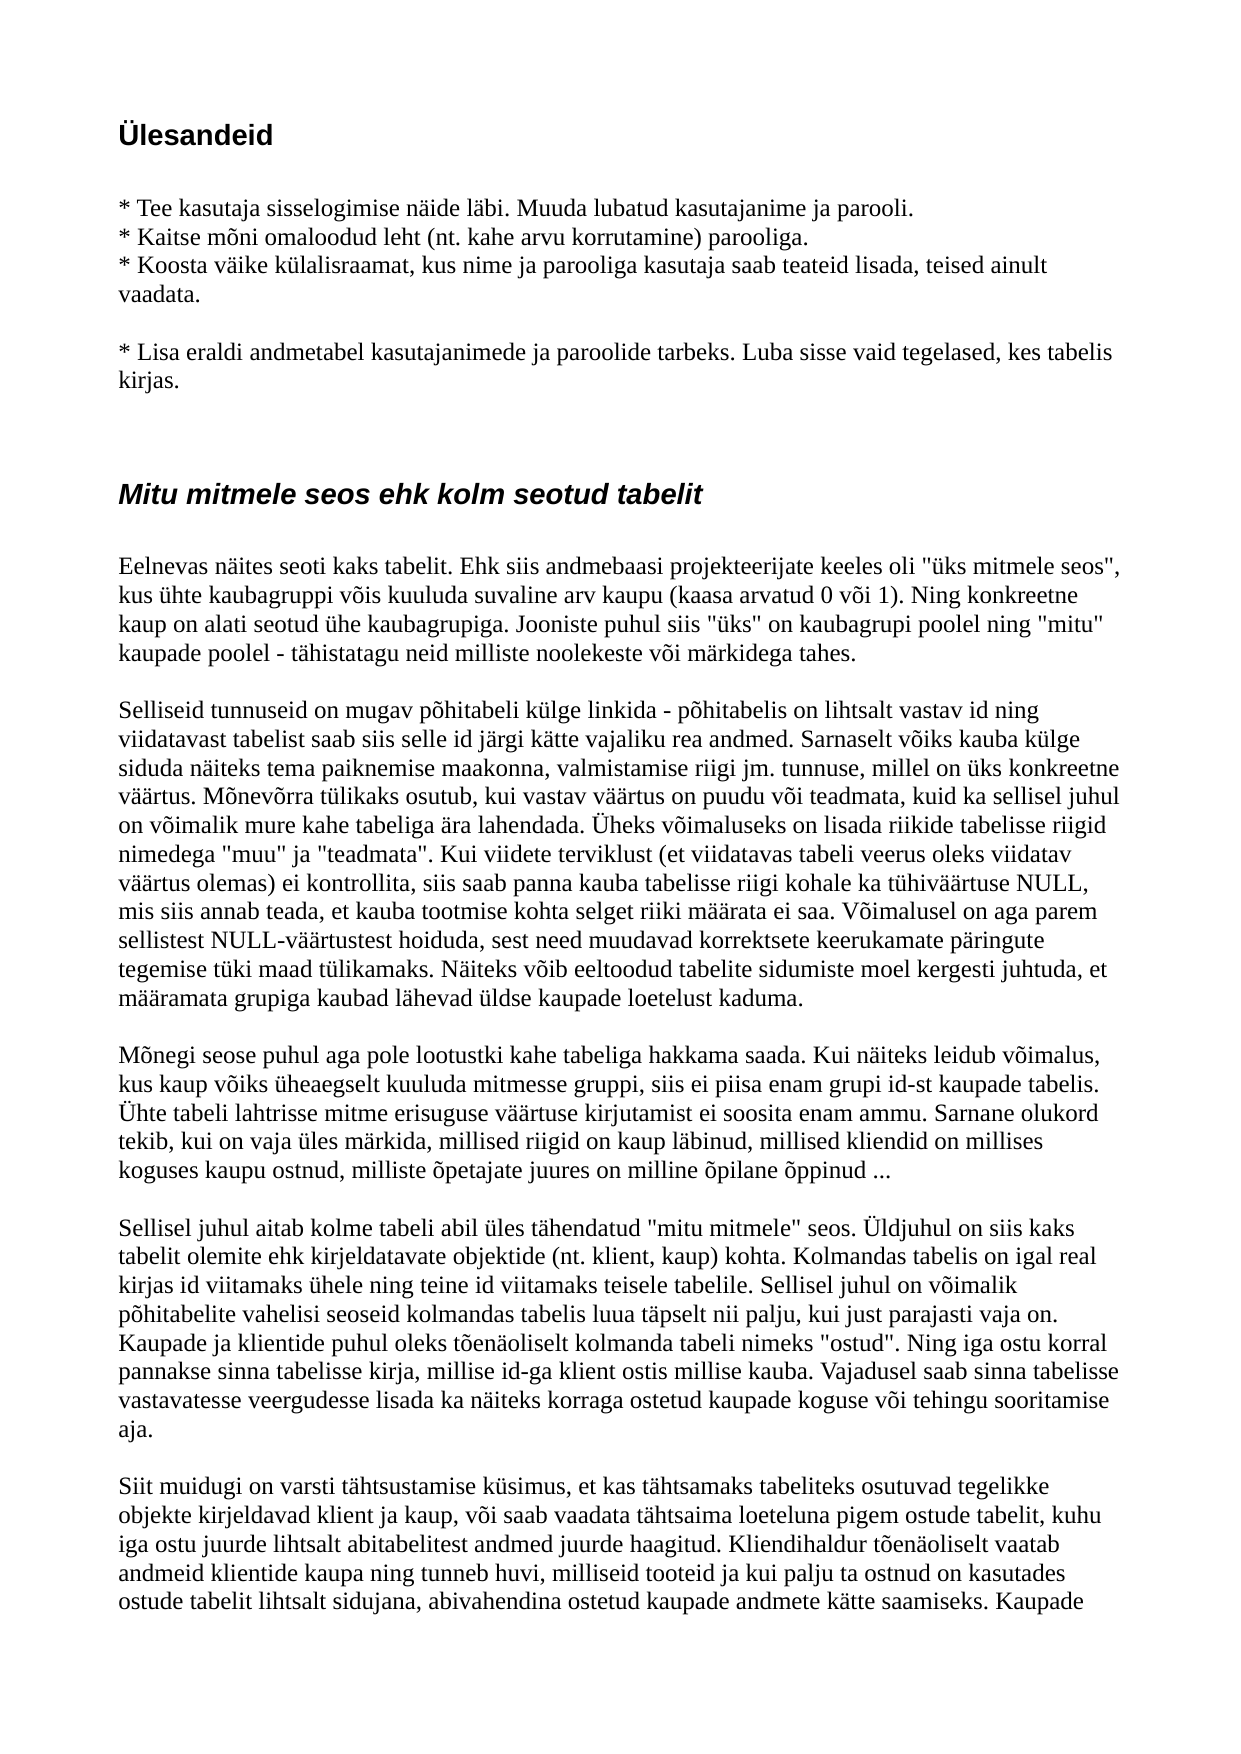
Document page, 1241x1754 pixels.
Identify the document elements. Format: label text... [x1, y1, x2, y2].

text Eelnevas näites seoti kaks tabelit. Ehk siis andmebaasi projekteerijate keeles oli "üks mitmele seos", kus ühte kaubagruppi võis kuuluda suvaline arv kaupu (kaasa arvatud 0 või 1). Ning konkreetne kaup on alati seotud ühe kaubagrupiga. Jooniste puhul siis "üks" on kaubagrupi poolel ning "mitu" kaupade poolel - tähistatagu neid milliste noolekeste või märkidega tahes. [118, 551, 1122, 666]
text Siit muidugi on varsti tähtsustamise küsimus, et kas tähtsamaks tabeliteks osutuvad tegelikke objekte kirjeldavad klient ja kaup, või saab vaadata tähtsaima loeteluna pigem ostude tabelit, kuhu iga ostu juurde lihtsalt abitabelitest andmed juurde haagitud. Kliendihaldur tõenäoliselt vaatab andmeid klientide kaupa ning tunneb huvi, milliseid tooteid ja kui palju ta ostnud on kasutades ostude tabelit lihtsalt sidujana, abivahendina ostetud kaupade andmete kätte saamiseks. Kaupade [118, 1471, 1122, 1615]
text Selliseid tunnuseid on mugav põhitabeli külge linkida - põhitabelis on lihtsalt vastav id ning viidatavast tabelist saab siis selle id järgi kätte vajaliku rea andmed. Sarnaselt võiks kauba külge siduda näiteks tema paiknemise maakonna, valmistamise riigi jm. tunnuse, millel on üks konkreetne väärtus. Mõnevõrra tülikaks osutub, kui vastav väärtus on puudu või teadmata, kuid ka sellisel juhul on võimalik mure kahe tabeliga ära lahendada. Üheks võimaluseks on lisada riikide tabelisse riigid nimedega "muu" ja "teadmata". Kui viidete terviklust (et viidatavas tabeli veerus oleks viidatav väärtus olemas) ei kontrollita, siis saab panna kauba tabelisse riigi kohale ka tühiväärtuse NULL, mis siis annab teada, et kauba tootmise kohta selget riiki määrata ei saa. Võimalusel on aga parem sellistest NULL-väärtustest hoiduda, sest need muudavad korrektsete keerukamate päringute tegemise tüki maad tülikamaks. Näiteks võib eeltoodud tabelite sidumiste moel kergesti juhtuda, et määramata grupiga kaubad lähevad üldse kaupade loetelust kaduma. [118, 695, 1122, 1011]
subtitle Mitu mitmele seos ehk kolm seotud tabelit [118, 477, 1122, 510]
text * Tee kasutaja sisselogimise näide läbi. Muuda lubatud kasutajanime ja parooli. [118, 193, 1122, 222]
subtitle Ülesandeid [118, 118, 1122, 152]
text * Lisa eraldi andmetabel kasutajanimede ja paroolide tarbeks. Luba sisse vaid tegelased, kes tabelis kirjas. [118, 337, 1122, 394]
text * Kaitse mõni omaloodud leht (nt. kahe arvu korrutamine) parooliga. [118, 222, 1122, 250]
text * Koosta väike külalisraamat, kus nime ja parooliga kasutaja saab teateid lisada, teised ainult vaadata. [118, 250, 1122, 308]
text Sellisel juhul aitab kolme tabeli abil üles tähendatud "mitu mitmele" seos. Üldjuhul on siis kaks tabelit olemite ehk kirjeldatavate objektide (nt. klient, kaup) kohta. Kolmandas tabelis on igal real kirjas id viitamaks ühele ning teine id viitamaks teisele tabelile. Sellisel juhul on võimalik põhitabelite vahelisi seoseid kolmandas tabelis luua täpselt nii palju, kui just parajasti vaja on. Kaupade ja klientide puhul oleks tõenäoliselt kolmanda tabeli nimeks "ostud". Ning iga ostu korral pannakse sinna tabelisse kirja, millise id-ga klient ostis millise kauba. Vajadusel saab sinna tabelisse vastavatesse veergudesse lisada ka näiteks korraga ostetud kaupade koguse või tehingu sooritamise aja. [118, 1213, 1122, 1443]
text Mõnegi seose puhul aga pole lootustki kahe tabeliga hakkama saada. Kui näiteks leidub võimalus, kus kaup võiks üheaegselt kuuluda mitmesse gruppi, siis ei piisa enam grupi id-st kaupade tabelis. Ühte tabeli lahtrisse mitme erisuguse väärtuse kirjutamist ei soosita enam ammu. Sarnane olukord tekib, kui on vaja üles märkida, millised riigid on kaup läbinud, millised kliendid on millises koguses kaupu ostnud, milliste õpetajate juures on milline õpilane õppinud ... [118, 1040, 1122, 1184]
